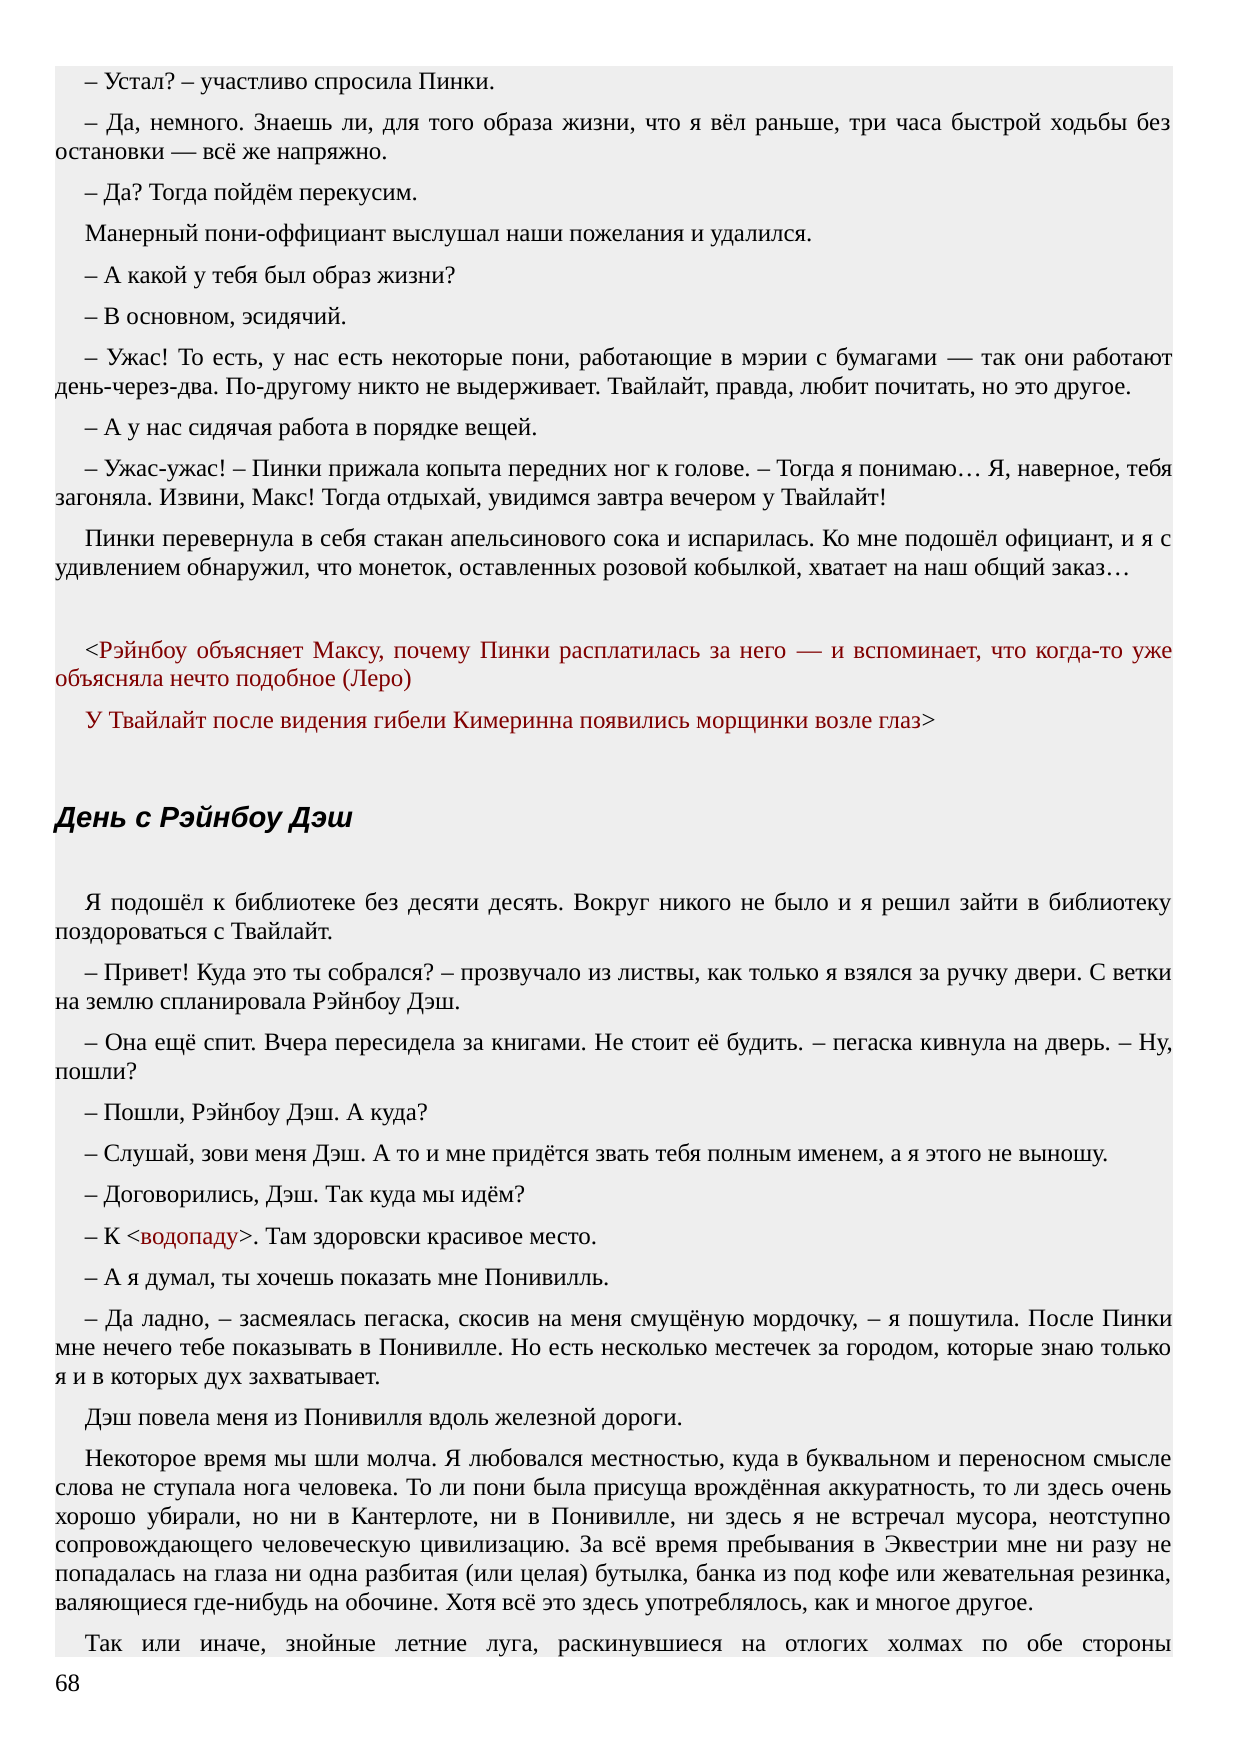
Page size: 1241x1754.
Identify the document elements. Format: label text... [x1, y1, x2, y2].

text – Да ладно, – засмеялась пегаска, скосив на меня смущёную мордочку, – я пошутила. После Пинки мне нечего тебе показывать в Понивилле. Но есть несколько местечек за городом, которые знаю только я и в которых дух захватывает. [55, 1303, 1173, 1389]
text – Да, немного. Знаешь ли, для того образа жизни, что я вёл раньше, три часа быстрой ходьбы без остановки — всё же напряжно. [55, 107, 1173, 165]
subtitle День с Рэйнбоу Дэш [55, 800, 1173, 833]
text У Твайлайт после видения гибели Кимеринна появились морщинки возле глаз> [55, 705, 1173, 733]
text – А какой у тебя был образ жизни? [55, 260, 1173, 288]
text Некоторое время мы шли молча. Я любовался местностью, куда в буквальном и переносном смысле слова не ступала нога человека. То ли пони была присуща врождённая аккуратность, то ли здесь очень хорошо убирали, но ни в Кантерлоте, ни в Понивилле, ни здесь я не встречал мусора, неотступно сопровождающего человеческую цивилизацию. За всё время пребывания в Эквестрии мне ни разу не попадалась на глаза ни одна разбитая (или целая) бутылка, банка из под кофе или жевательная резинка, валяющиеся где-нибудь на обочине. Хотя всё это здесь употреблялось, как и многое другое. [55, 1443, 1173, 1616]
text – К <водопаду>. Там здоровски красивое место. [55, 1221, 1173, 1249]
text – Ужас-ужас! – Пинки прижала копыта передних ног к голове. – Тогда я понимаю… Я, наверное, тебя загоняла. Извини, Макс! Тогда отдыхай, увидимся завтра вечером у Твайлайт! [55, 453, 1173, 511]
text Дэш повела меня из Понивилля вдоль железной дороги. [55, 1402, 1173, 1431]
text – Ужас! То есть, у нас есть некоторые пони, работающие в мэрии с бумагами — так они работают день-через-два. По-другому никто не выдерживает. Твайлайт, правда, любит почитать, но это другое. [55, 342, 1173, 400]
text – Она ещё спит. Вчера пересидела за книгами. Не стоит её будить. – пегаска кивнула на дверь. – Ну, пошли? [55, 1027, 1173, 1084]
text – Пошли, Рэйнбоу Дэш. А куда? [55, 1097, 1173, 1126]
text – Устал? – участливо спросила Пинки. [55, 66, 1173, 95]
text – Да? Тогда пойдём перекусим. [55, 177, 1173, 206]
text Манерный пони-оффициант выслушал наши пожелания и удалился. [55, 218, 1173, 247]
text – Привет! Куда это ты собрался? – прозвучало из листвы, как только я взялся за ручку двери. С ветки на землю спланировала Рэйнбоу Дэш. [55, 957, 1173, 1014]
text – А я думал, ты хочешь показать мне Понивилль. [55, 1262, 1173, 1291]
text – В основном, эсидячий. [55, 301, 1173, 330]
text – Слушай, зови меня Дэш. А то и мне придётся звать тебя полным именем, а я этого не выношу. [55, 1138, 1173, 1167]
text Пинки перевернула в себя стакан апельсинового сока и испарилась. Ко мне подошёл официант, и я с удивлением обнаружил, что монеток, оставленных розовой кобылкой, хватает на наш общий заказ… [55, 523, 1173, 581]
text – А у нас сидячая работа в порядке вещей. [55, 412, 1173, 441]
text <Рэйнбоу объясняет Максу, почему Пинки расплатилась за него — и вспоминает, что когда-то уже объясняла нечто подобное (Леро) [55, 635, 1173, 692]
text Так или иначе, знойные летние луга, раскинувшиеся на отлогих холмах по обе стороны [55, 1628, 1173, 1657]
text – Договорились, Дэш. Так куда мы идём? [55, 1179, 1173, 1208]
text Я подошёл к библиотеке без десяти десять. Вокруг никого не было и я решил зайти в библиотеку поздороваться с Твайлайт. [55, 887, 1173, 944]
